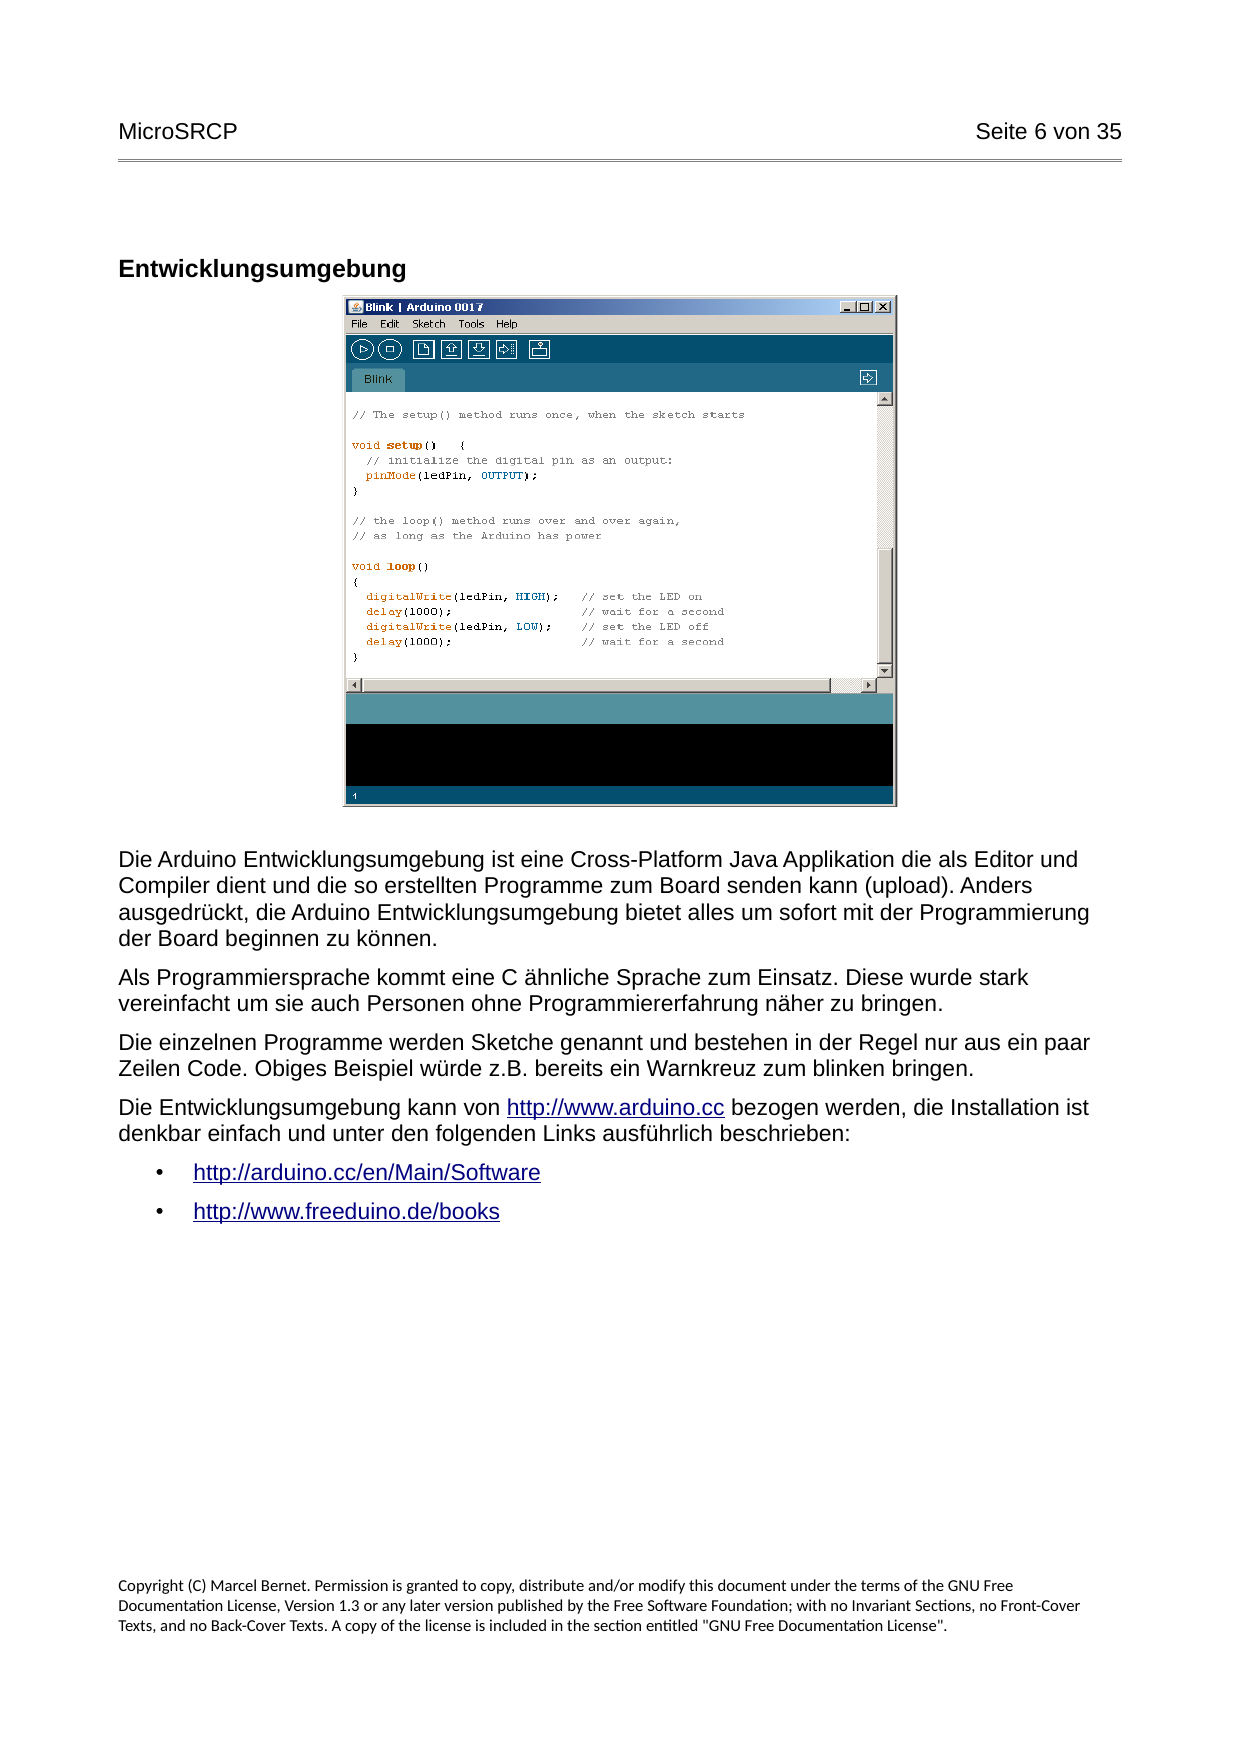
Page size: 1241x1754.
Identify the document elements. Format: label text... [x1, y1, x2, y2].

list http://www.freeduino.de/books [156, 1198, 1122, 1224]
text Als Programmiersprache kommt eine C ähnliche Sprache zum Einsatz. Diese wurde stark vereinfacht um sie auch Personen ohne Programmiererfahrung näher zu bringen. [118, 964, 1122, 1016]
list http://arduino.cc/en/Main/Software [156, 1159, 1122, 1186]
text Die einzelnen Programme werden Sketche genannt und bestehen in der Regel nur aus ein paar Zeilen Code. Obiges Beispiel würde z.B. bereits ein Warnkreuz zum blinken bringen. [118, 1029, 1122, 1082]
picture [342, 295, 898, 807]
subtitle Entwicklungsumgebung [118, 254, 1122, 283]
text Die Entwicklungsumgebung kann von http://www.arduino.cc bezogen werden, die Installation ist denkbar einfach und unter den folgenden Links ausführlich beschrieben: [118, 1094, 1122, 1147]
text Die Arduino Entwicklungsumgebung ist eine Cross-Platform Java Applikation die als Editor und Compiler dient und die so erstellten Programme zum Board senden kann (upload). Anders ausgedrückt, die Arduino Entwicklungsumgebung bietet alles um sofort mit der Programmierung der Board beginnen zu können. [118, 846, 1122, 951]
